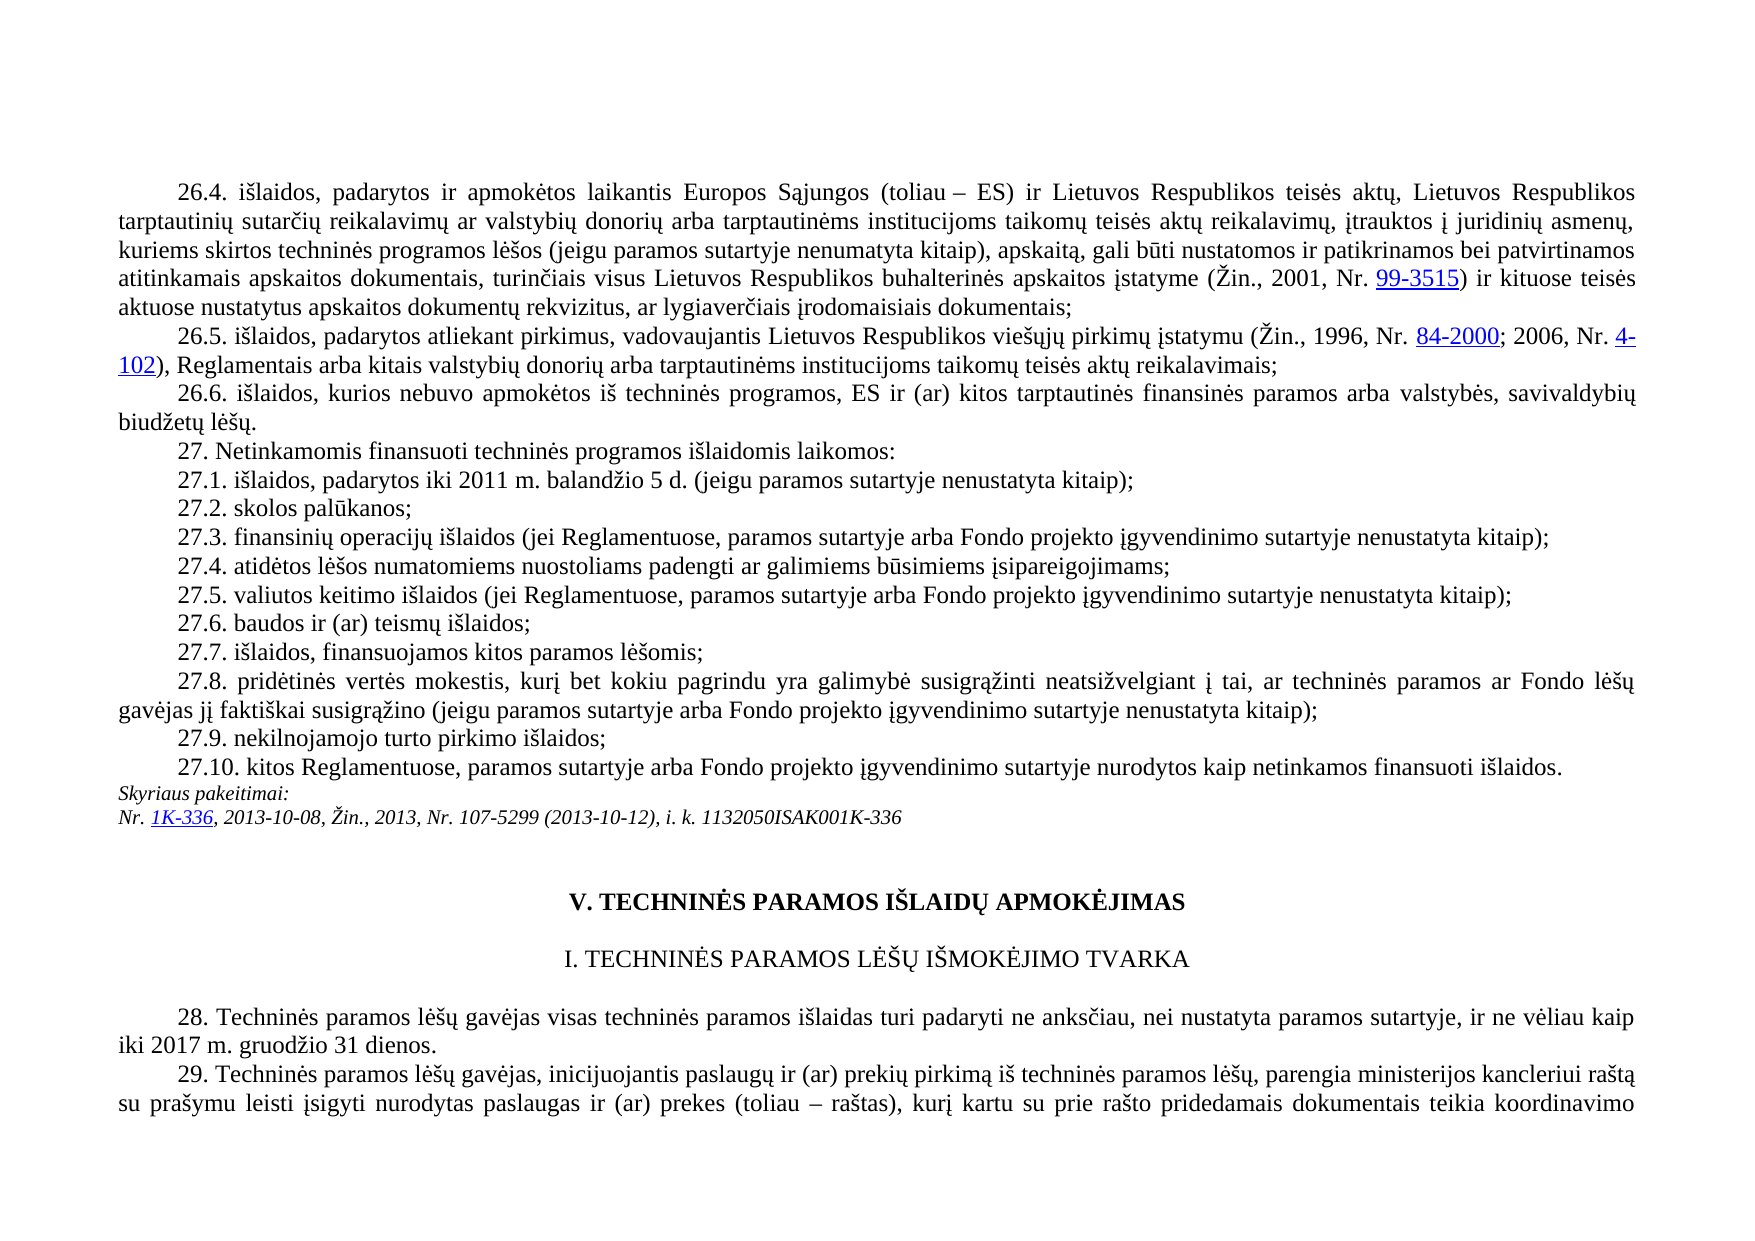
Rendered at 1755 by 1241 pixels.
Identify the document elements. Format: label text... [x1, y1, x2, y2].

text Nr. 1K-336, 2013-10-08, Žin., 2013, Nr. 107-5299 (2013-10-12), i. k. 1132050ISAK001K-336 [118, 805, 1636, 829]
text 27.8. pridėtinės vertės mokestis, kurį bet kokiu pagrindu yra galimybė susigrąžinti neatsižvelgiant į tai, ar techninės paramos ar Fondo lėšų gavėjas jį faktiškai susigrąžino (jeigu paramos sutartyje arba Fondo projekto įgyvendinimo sutartyje nenustatyta kitaip); [118, 666, 1636, 723]
text 27.1. išlaidos, padarytos iki 2011 m. balandžio 5 d. (jeigu paramos sutartyje nenustatyta kitaip); [118, 465, 1636, 493]
text 27.5. valiutos keitimo išlaidos (jei Reglamentuose, paramos sutartyje arba Fondo projekto įgyvendinimo sutartyje nenustatyta kitaip); [118, 580, 1636, 608]
text 27.6. baudos ir (ar) teismų išlaidos; [118, 608, 1636, 637]
text Skyriaus pakeitimai: [118, 781, 1636, 805]
text 26.6. išlaidos, kurios nebuvo apmokėtos iš techninės programos, ES ir (ar) kitos tarptautinės finansinės paramos arba valstybės, savivaldybių biudžetų lėšų. [118, 378, 1636, 436]
text 29. Techninės paramos lėšų gavėjas, inicijuojantis paslaugų ir (ar) prekių pirkimą iš techninės paramos lėšų, parengia ministerijos kancleriui raštą su prašymu leisti įsigyti nurodytas paslaugas ir (ar) prekes (toliau – raštas), kurį kartu su prie rašto pridedamais dokumentais teikia koordinavimo [118, 1059, 1636, 1117]
text 27.4. atidėtos lėšos numatomiems nuostoliams padengti ar galimiems būsimiems įsipareigojimams; [118, 551, 1636, 580]
text V. TECHNINĖS PARAMOS IŠLAIDŲ APMOKĖJIMAS [118, 887, 1636, 915]
text 27. Netinkamomis finansuoti techninės programos išlaidomis laikomos: [118, 436, 1636, 465]
text 27.3. finansinių operacijų išlaidos (jei Reglamentuose, paramos sutartyje arba Fondo projekto įgyvendinimo sutartyje nenustatyta kitaip); [118, 522, 1636, 551]
text 26.5. išlaidos, padarytos atliekant pirkimus, vadovaujantis Lietuvos Respublikos viešųjų pirkimų įstatymu (Žin., 1996, Nr. 84-2000; 2006, Nr. 4-102), Reglamentais arba kitais valstybių donorių arba tarptautinėms institucijoms taikomų teisės aktų reikalavimais; [118, 321, 1636, 378]
text 28. Techninės paramos lėšų gavėjas visas techninės paramos išlaidas turi padaryti ne anksčiau, nei nustatyta paramos sutartyje, ir ne vėliau kaip iki 2017 m. gruodžio 31 dienos. [118, 1002, 1636, 1059]
text I. TECHNINĖS PARAMOS LĖŠŲ IŠMOKĖJIMO TVARKA [118, 944, 1636, 973]
text 27.9. nekilnojamojo turto pirkimo išlaidos; [118, 723, 1636, 752]
text 27.10. kitos Reglamentuose, paramos sutartyje arba Fondo projekto įgyvendinimo sutartyje nurodytos kaip netinkamos finansuoti išlaidos. [118, 752, 1636, 781]
text 27.7. išlaidos, finansuojamos kitos paramos lėšomis; [118, 637, 1636, 666]
text 26.4. išlaidos, padarytos ir apmokėtos laikantis Europos Sąjungos (toliau – ES) ir Lietuvos Respublikos teisės aktų, Lietuvos Respublikos tarptautinių sutarčių reikalavimų ar valstybių donorių arba tarptautinėms institucijoms taikomų teisės aktų reikalavimų, įtrauktos į juridinių asmenų, kuriems skirtos techninės programos lėšos (jeigu paramos sutartyje nenumatyta kitaip), apskaitą, gali būti nustatomos ir patikrinamos bei patvirtinamos atitinkamais apskaitos dokumentais, turinčiais visus Lietuvos Respublikos buhalterinės apskaitos įstatyme (Žin., 2001, Nr. 99-3515) ir kituose teisės aktuose nustatytus apskaitos dokumentų rekvizitus, ar lygiaverčiais įrodomaisiais dokumentais; [118, 177, 1636, 321]
text 27.2. skolos palūkanos; [118, 493, 1636, 522]
